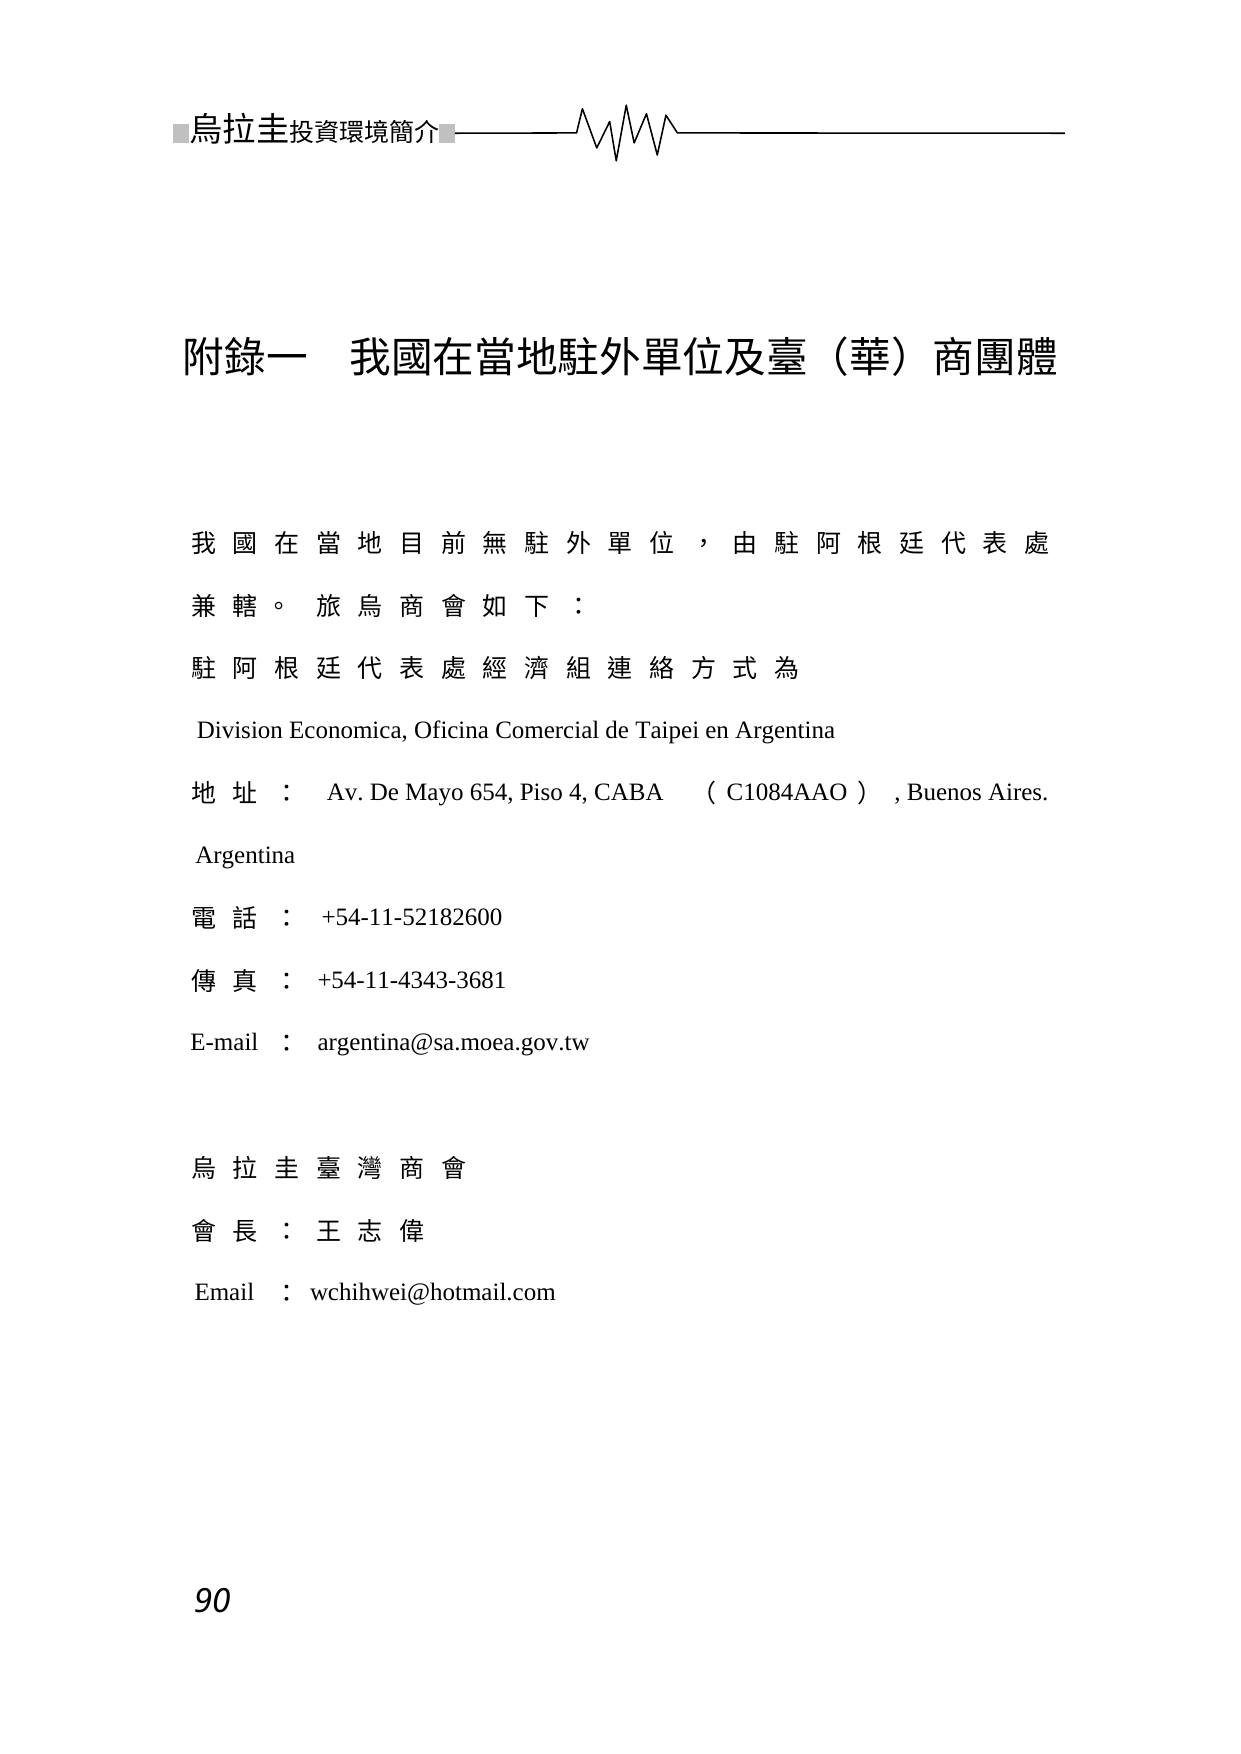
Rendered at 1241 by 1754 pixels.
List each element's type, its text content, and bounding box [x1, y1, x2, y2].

text 駐阿根廷代表處經濟組連絡方式為 [183, 625, 1058, 688]
text 我國在當地目前無駐外單位，由駐阿根廷代表處兼轄。旅烏商會如下： [183, 500, 1058, 625]
text 會長：王志偉 [183, 1188, 1058, 1250]
text 傳真：+54-11-4343-3681 [183, 938, 1058, 1000]
text 地址：Av. De Mayo 654, Piso 4, CABA（C1084AAO）, Buenos Aires. Argentina [183, 750, 1058, 875]
text 電話：+54-11-52182600 [183, 875, 1058, 938]
text 附錄一 我國在當地駐外單位及臺（華）商團體 [183, 313, 1058, 375]
text 烏拉圭臺灣商會 [183, 1125, 1058, 1188]
text E-mail：argentina@sa.moea.gov.tw [183, 1000, 1058, 1063]
text Email：wchihwei@hotmail.com [183, 1250, 1058, 1313]
text Division Economica, Oficina Comercial de Taipei en Argentina [183, 688, 1058, 750]
